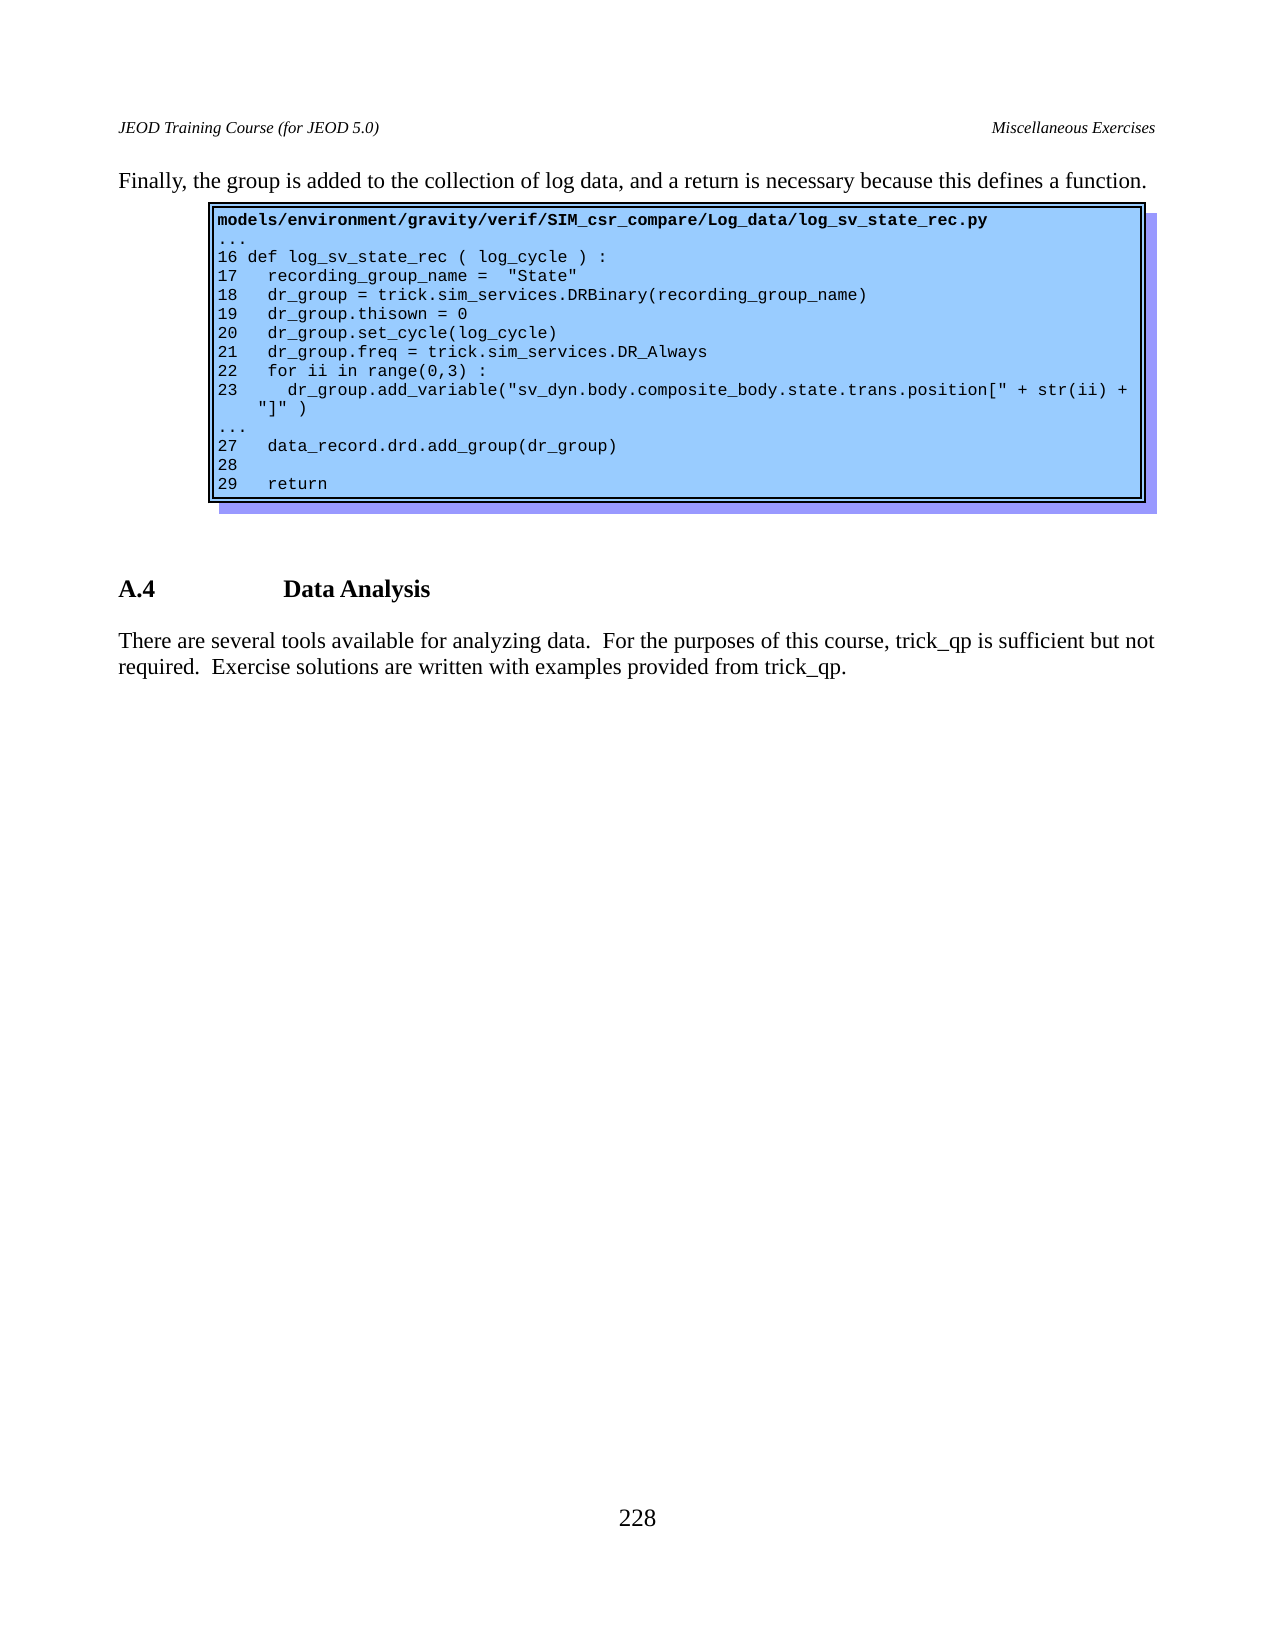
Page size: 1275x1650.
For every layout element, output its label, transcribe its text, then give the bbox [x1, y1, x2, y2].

text 21 dr_group.freq = trick.sim_services.DR_Always [214, 334, 1140, 353]
text There are several tools available for analyzing data. For the purposes of this course, trick_qp is sufficient but not required. Exercise solutions are written with examples provided from trick_qp. [118, 627, 1157, 679]
text 23 dr_group.add_variable("sv_dyn.body.composite_body.state.trans.position[" + str(ii) + [214, 372, 1140, 391]
text 29 return [214, 466, 1140, 497]
text 22 for ii in range(0,3) : [214, 353, 1140, 372]
text 27 data_record.drd.add_group(dr_group) [214, 428, 1140, 447]
text 19 dr_group.thisown = 0 [214, 296, 1140, 315]
text 18 dr_group = trick.sim_services.DRBinary(recording_group_name) [214, 277, 1140, 296]
text models/environment/gravity/verif/SIM_csr_compare/Log_data/log_sv_state_rec.py [214, 208, 1140, 221]
text 17 recording_group_name = "State" [214, 259, 1140, 277]
text 20 dr_group.set_cycle(log_cycle) [214, 315, 1140, 334]
subtitle Data Analysis [118, 574, 1157, 603]
text "]" ) [214, 391, 1140, 409]
text 16 def log_sv_state_rec ( log_cycle ) : [214, 240, 1140, 259]
text ... [214, 409, 1140, 428]
text ... [214, 221, 1140, 240]
text Finally, the group is added to the collection of log data, and a return is necessary because this defines a function. [118, 167, 1157, 193]
text 28 [214, 447, 1140, 466]
